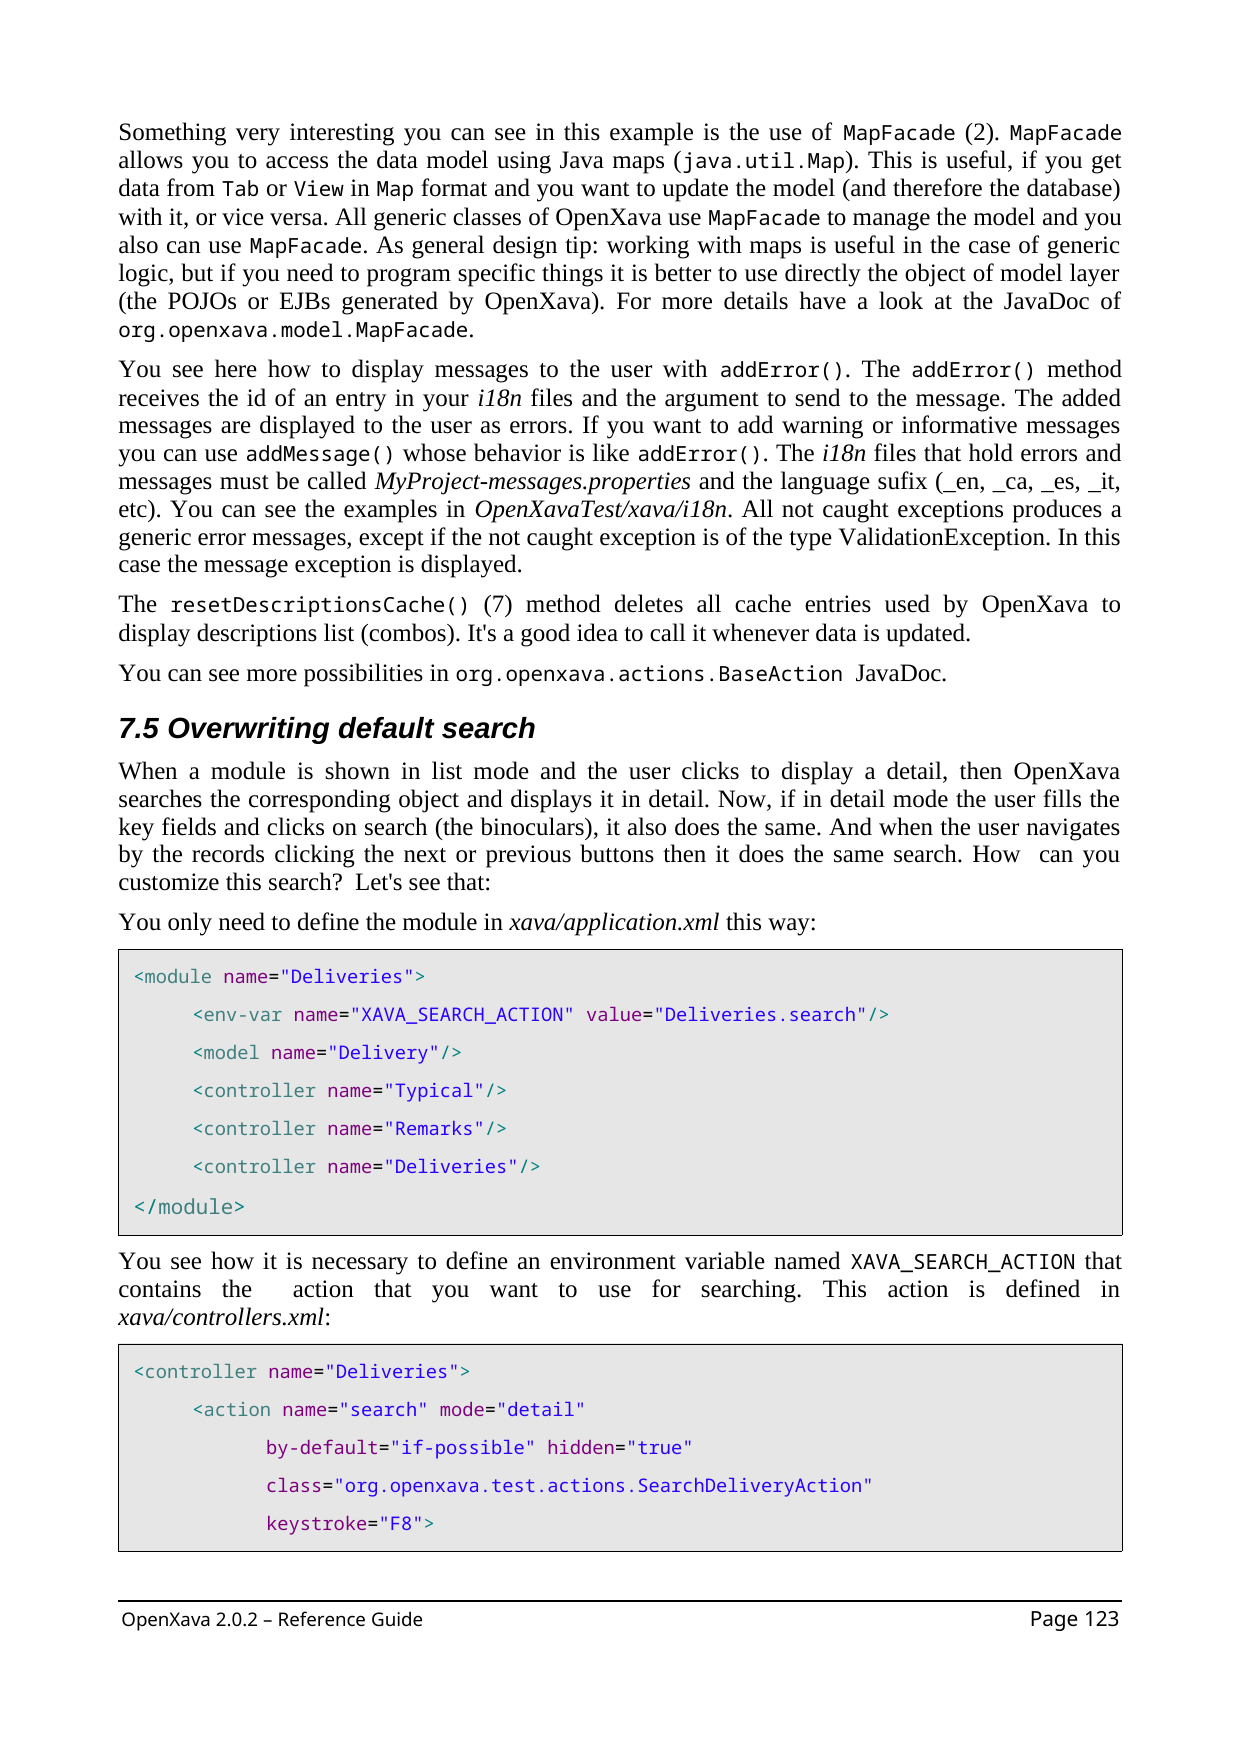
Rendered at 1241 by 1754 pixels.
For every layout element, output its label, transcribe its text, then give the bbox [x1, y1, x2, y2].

text You only need to define the module in xava/application.xml this way: [118, 908, 1122, 936]
text When a module is shown in list mode and the user clicks to display a detail, then OpenXava searches the corresponding object and displays it in detail. Now, if in detail mode the user fills the key fields and clicks on search (the binoculars), it also does the same. And when the user navigates by the records clicking the next or previous buttons then it does the same search. How can you customize this search? Let's see that: [118, 757, 1122, 896]
text <module name="Deliveries"> [119, 950, 1122, 987]
text class="org.openxava.test.actions.SearchDeliveryAction" [119, 1458, 1122, 1496]
text You can see more possibilities in org.openxava.actions.BaseAction JavaDoc. [118, 659, 1122, 687]
text Something very interesting you can see in this example is the use of MapFacade (2). MapFacade allows you to access the data model using Java maps (java.util.Map). This is useful, if you get data from Tab or View in Map format and you want to update the model (and therefore the database) with it, or vice versa. All generic classes of OpenXava use MapFacade to manage the model and you also can use MapFacade. As general design tip: working with maps is useful in the case of generic logic, but if you need to program specific things it is better to use directly the object of model layer (the POJOs or EJBs generated by OpenXava). For more details have a look at the JavaDoc of org.openxava.model.MapFacade. [118, 118, 1122, 343]
text You see here how to display messages to the user with addError(). The addError() method receives the id of an entry in your i18n files and the argument to send to the message. The added messages are displayed to the user as errors. If you want to add warning or informative messages you can use addMessage() whose behavior is like addError(). The i18n files that hold errors and messages must be called MyProject-messages.properties and the language sufix (_en, _ca, _es, _it, etc). You can see the examples in OpenXavaTest/xava/i18n. All not caught exceptions produces a generic error messages, except if the not caught exception is of the type ValidationException. In this case the message exception is displayed. [118, 355, 1122, 578]
text <controller name="Typical"/> [119, 1063, 1122, 1101]
text You see how it is necessary to define an environment variable named XAVA_SEARCH_ACTION that contains the action that you want to use for searching. This action is defined in xava/controllers.xml: [118, 1247, 1122, 1331]
text <controller name="Remarks"/> [119, 1101, 1122, 1139]
text <model name="Delivery"/> [119, 1025, 1122, 1063]
subtitle Overwriting default search [118, 712, 1122, 745]
text <env-var name="XAVA_SEARCH_ACTION" value="Deliveries.search"/> [119, 987, 1122, 1025]
text by-default="if-possible" hidden="true" [119, 1419, 1122, 1458]
text <action name="search" mode="detail" [119, 1382, 1122, 1419]
text <controller name="Deliveries"> [119, 1345, 1122, 1382]
text The resetDescriptionsCache() (7) method deletes all cache entries used by OpenXava to display descriptions list (combos). It's a good idea to call it whenever data is updated. [118, 591, 1122, 647]
text </module> [119, 1177, 1122, 1235]
text <controller name="Deliveries"/> [119, 1139, 1122, 1177]
text keystroke="F8"> [119, 1496, 1122, 1551]
